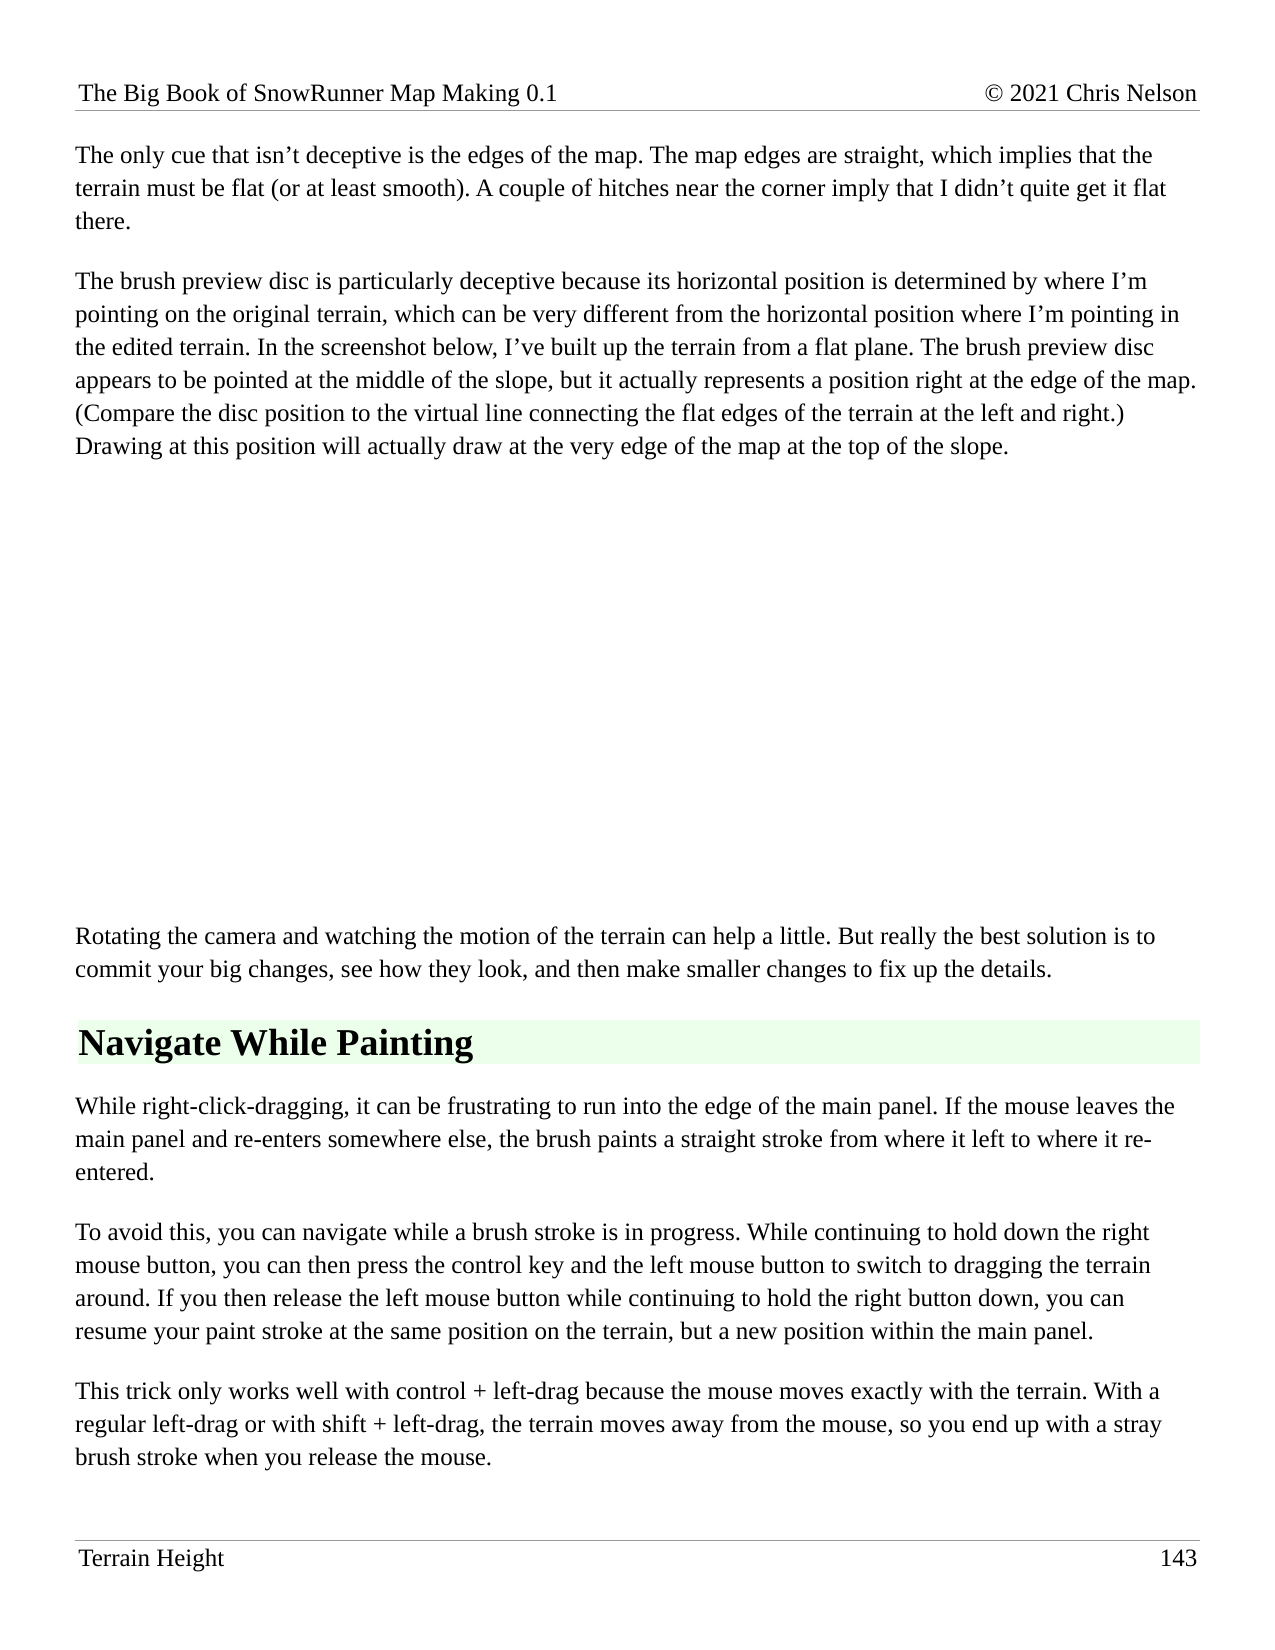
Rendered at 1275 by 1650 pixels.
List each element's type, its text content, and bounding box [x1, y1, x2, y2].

text Rotating the camera and watching the motion of the terrain can help a little. But really the best solution is to commit your big changes, see how they look, and then make smaller changes to fix up the details. [75, 921, 1200, 983]
text The brush preview disc is particularly deceptive because its horizontal position is determined by where I’m pointing on the original terrain, which can be very different from the horizontal position where I’m pointing in the edited terrain. In the screenshot below, I’ve built up the terrain from a flat plane. The brush preview disc appears to be pointed at the middle of the slope, but it actually represents a position right at the edge of the map. (Compare the disc position to the virtual line connecting the flat edges of the terrain at the left and right.) Drawing at this position will actually draw at the very edge of the map at the top of the slope. [75, 266, 1200, 460]
text The only cue that isn’t deceptive is the edges of the map. The map edges are straight, which implies that the terrain must be flat (or at least smooth). A couple of hitches near the corner imply that I didn’t quite get it flat there. [75, 140, 1200, 235]
subtitle Navigate While Painting [78, 1020, 1200, 1064]
text To avoid this, you can navigate while a brush stroke is in progress. While continuing to hold down the right mouse button, you can then press the control key and the left mouse button to switch to dragging the terrain around. If you then release the left mouse button while continuing to hold the right button down, you can resume your paint stroke at the same position on the terrain, but a new position within the main panel. [75, 1217, 1200, 1344]
text This trick only works well with control + left-drag because the mouse moves exactly with the terrain. With a regular left-drag or with shift + left-drag, the terrain moves away from the mouse, so you end up with a stray brush stroke when you release the mouse. [75, 1376, 1200, 1471]
text While right-click-dragging, it can be frustrating to run into the edge of the main panel. If the mouse leaves the main panel and re-enters somewhere else, the brush paints a straight stroke from where it left to where it re-entered. [75, 1091, 1200, 1186]
